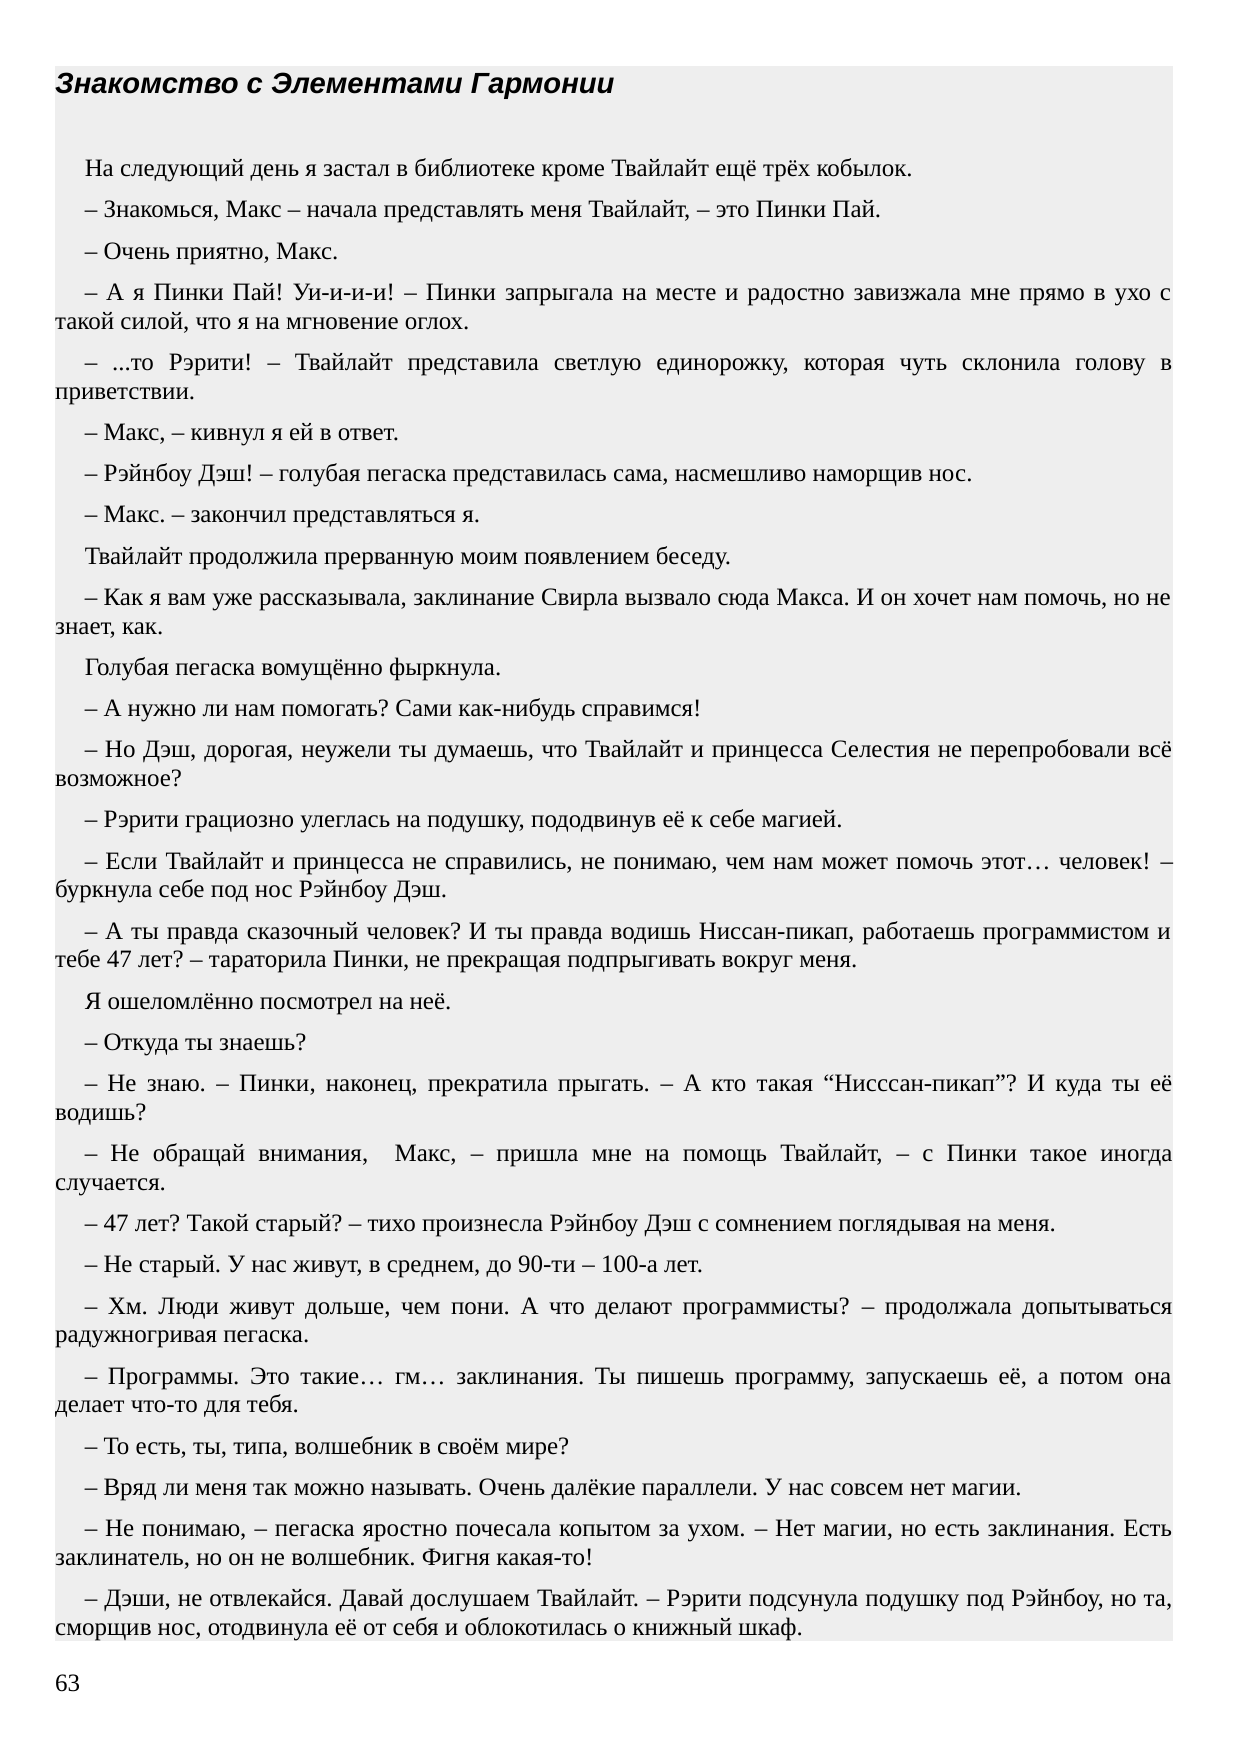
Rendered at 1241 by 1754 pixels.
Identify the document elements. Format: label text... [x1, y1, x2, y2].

text – Программы. Это такие… гм… заклинания. Ты пишешь программу, запускаешь её, а потом она делает что-то для тебя. [55, 1361, 1173, 1418]
text – Не понимаю, – пегаска яростно почесала копытом за ухом. – Нет магии, но есть заклинания. Есть заклинатель, но он не волшебник. Фигня какая-то! [55, 1513, 1173, 1571]
text – А нужно ли нам помогать? Сами как-нибудь справимся! [55, 693, 1173, 722]
text – Макс, – кивнул я ей в ответ. [55, 417, 1173, 446]
text – Макс. – закончил представляться я. [55, 499, 1173, 528]
text – Не обращай внимания, Макс, – пришла мне на помощь Твайлайт, – с Пинки такое иногда случается. [55, 1138, 1173, 1196]
text – Как я вам уже рассказывала, заклинание Свирла вызвало сюда Макса. И он хочет нам помочь, но не знает, как. [55, 582, 1173, 639]
text – Дэши, не отвлекайся. Давай дослушаем Твайлайт. – Рэрити подсунула подушку под Рэйнбоу, но та, сморщив нос, отодвинула её от себя и облокотилась о книжный шкаф. [55, 1583, 1173, 1641]
text Твайлайт продолжила прерванную моим появлением беседу. [55, 541, 1173, 569]
subtitle Знакомство с Элементами Гармонии [55, 66, 1173, 99]
text – Рэйнбоу Дэш! – голубая пегаска представилась сама, насмешливо наморщив нос. [55, 458, 1173, 487]
text – 47 лет? Такой старый? – тихо произнесла Рэйнбоу Дэш с сомнением поглядывая на меня. [55, 1208, 1173, 1237]
text – Откуда ты знаешь? [55, 1027, 1173, 1056]
text – То есть, ты, типа, волшебник в своём мире? [55, 1431, 1173, 1459]
text – Знакомься, Макс – начала представлять меня Твайлайт, – это Пинки Пай. [55, 194, 1173, 223]
text – Очень приятно, Макс. [55, 236, 1173, 264]
text – ...то Рэрити! – Твайлайт представила светлую единорожку, которая чуть склонила голову в приветствии. [55, 347, 1173, 404]
text – А ты правда сказочный человек? И ты правда водишь Ниссан-пикап, работаешь программистом и тебе 47 лет? – тараторила Пинки, не прекращая подпрыгивать вокруг меня. [55, 916, 1173, 973]
text – Хм. Люди живут дольше, чем пони. А что делают программисты? – продолжала допытываться радужногривая пегаска. [55, 1291, 1173, 1348]
text Я ошеломлённо посмотрел на неё. [55, 986, 1173, 1014]
text Голубая пегаска вомущённо фыркнула. [55, 652, 1173, 681]
text – Рэрити грациозно улеглась на подушку, пододвинув её к себе магией. [55, 804, 1173, 833]
text – Не знаю. – Пинки, наконец, прекратила прыгать. – А кто такая “Нисссан-пикап”? И куда ты её водишь? [55, 1068, 1173, 1126]
text – Но Дэш, дорогая, неужели ты думаешь, что Твайлайт и принцесса Селестия не перепробовали всё возможное? [55, 734, 1173, 792]
text – Если Твайлайт и принцесса не справились, не понимаю, чем нам может помочь этот… человек! – буркнула себе под нос Рэйнбоу Дэш. [55, 846, 1173, 903]
text – А я Пинки Пай! Уи-и-и-и! – Пинки запрыгала на месте и радостно завизжала мне прямо в ухо с такой силой, что я на мгновение оглох. [55, 277, 1173, 334]
text – Вряд ли меня так можно называть. Очень далёкие параллели. У нас совсем нет магии. [55, 1472, 1173, 1501]
text На следующий день я застал в библиотеке кроме Твайлайт ещё трёх кобылок. [55, 153, 1173, 182]
text – Не старый. У нас живут, в среднем, до 90-ти – 100-а лет. [55, 1249, 1173, 1278]
